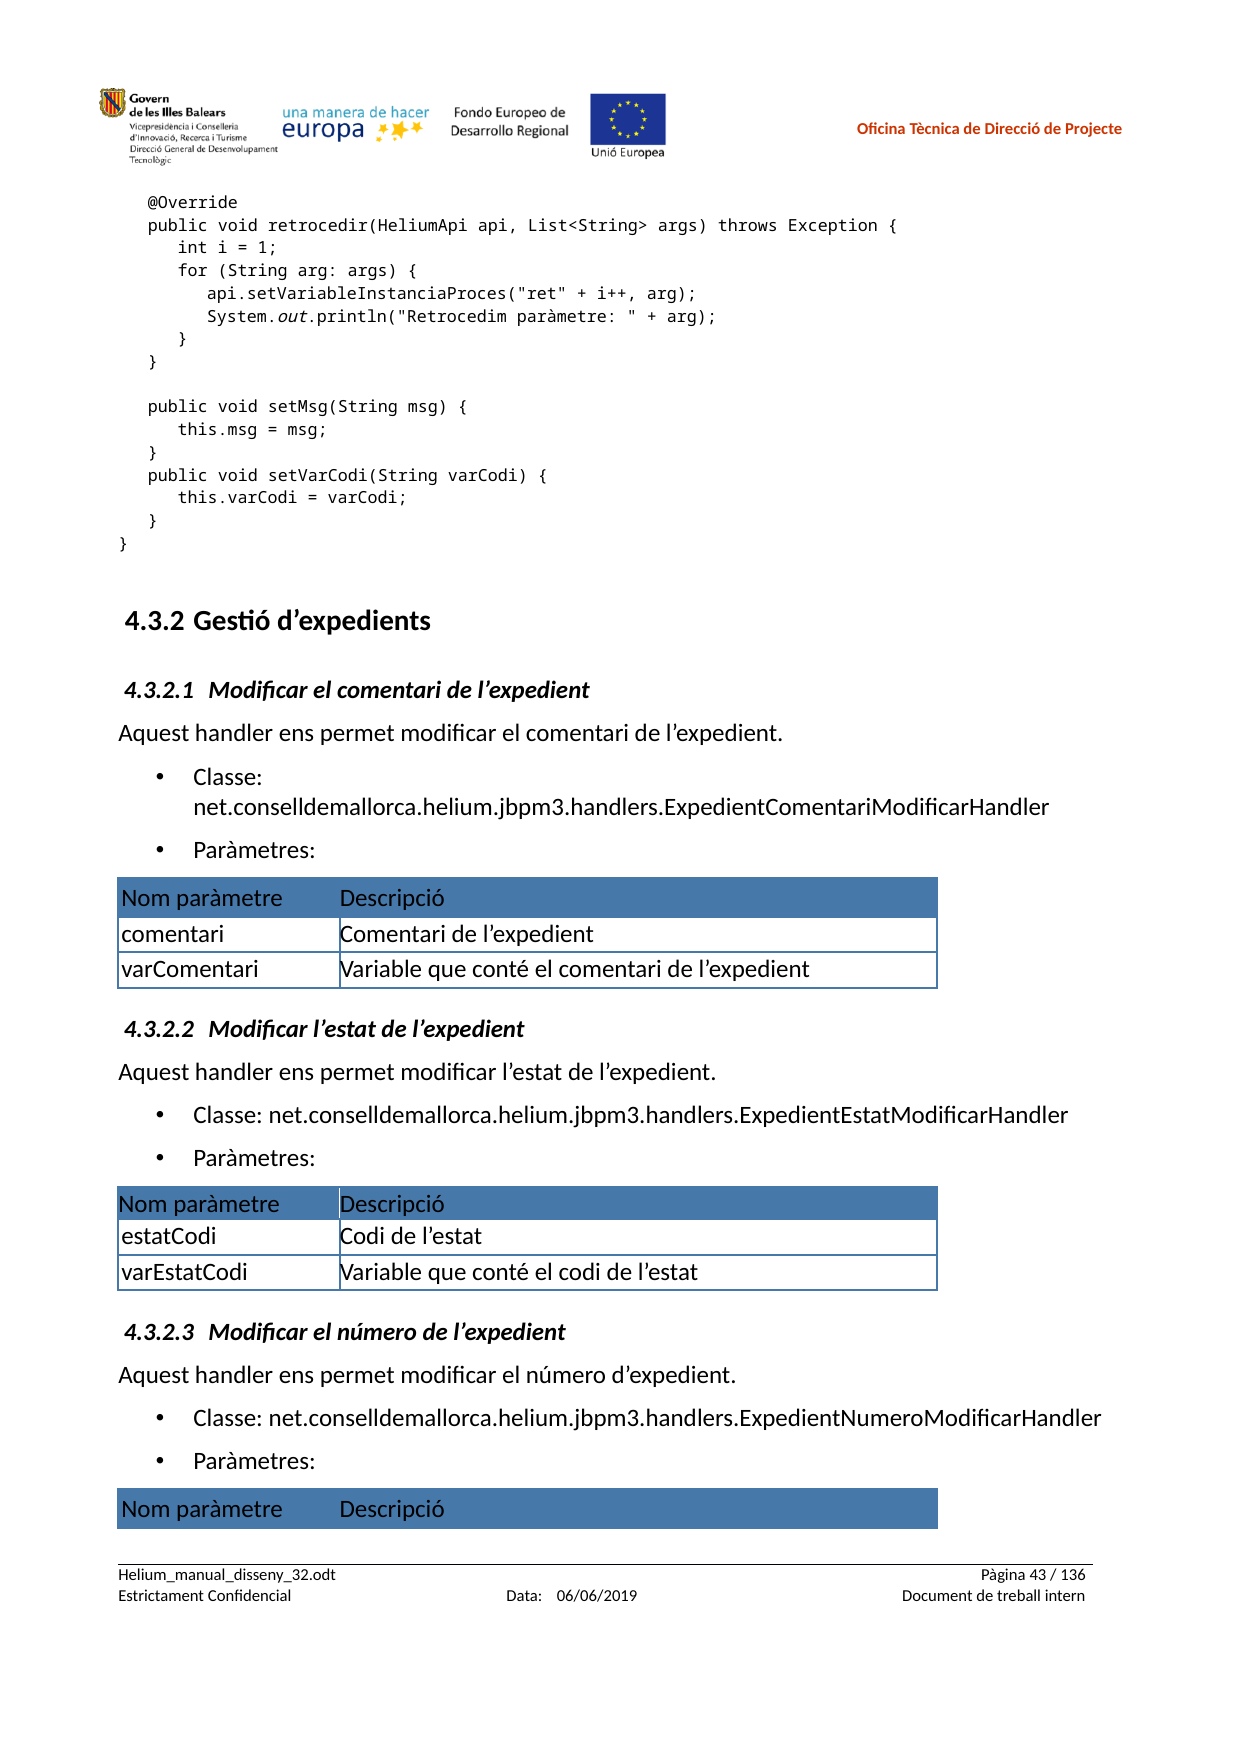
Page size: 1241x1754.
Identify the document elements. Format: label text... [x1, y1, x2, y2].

subtitle Modificar el comentari de l’expedient [118, 675, 1122, 705]
text api.setVariableInstanciaProces("ret" + i++, arg); [118, 281, 1122, 304]
table_cell comentari [119, 918, 339, 951]
list Classe: net.conselldemallorca.helium.jbpm3.handlers.ExpedientComentariModificarHandler [156, 761, 1122, 822]
text for (String arg: args) { [118, 259, 1122, 281]
table_header Nom paràmetre [119, 1188, 339, 1218]
picture [99, 87, 668, 166]
text } [118, 531, 1122, 554]
text } [118, 508, 1122, 531]
text } [118, 327, 1122, 349]
table_cell varComentari [119, 953, 339, 987]
text } [118, 440, 1122, 463]
table_header Descripció [340, 1188, 936, 1218]
table_header Nom paràmetre [119, 1490, 338, 1527]
list Paràmetres: [156, 1445, 1122, 1476]
text this.msg = msg; [118, 418, 1122, 440]
table_cell Codi de l’estat [341, 1220, 936, 1254]
text } [118, 349, 1122, 372]
table_cell varEstatCodi [119, 1256, 339, 1289]
table_cell Comentari de l’expedient [341, 918, 936, 951]
subtitle Modificar el número de l’expedient [118, 1316, 1122, 1347]
table_cell Variable que conté el comentari de l’expedient [341, 953, 936, 987]
table_cell Variable que conté el codi de l’estat [341, 1256, 936, 1289]
text public void retrocedir(HeliumApi api, List<String> args) throws Exception { [118, 213, 1122, 236]
table_header Descripció [340, 1490, 936, 1527]
list Paràmetres: [156, 1143, 1122, 1173]
text Aquest handler ens permet modificar el número d’expedient. [118, 1359, 1122, 1390]
text Aquest handler ens permet modificar el comentari de l’expedient. [118, 718, 1122, 748]
text public void setMsg(String msg) { [118, 395, 1122, 418]
text @Override [118, 191, 1122, 213]
table_header Descripció [341, 879, 936, 916]
text System.out.println("Retrocedim paràmetre: " + arg); [118, 304, 1122, 327]
subtitle Modificar l’estat de l’expedient [118, 1014, 1122, 1044]
list Classe: net.conselldemallorca.helium.jbpm3.handlers.ExpedientEstatModificarHandler [156, 1099, 1122, 1130]
list Classe: net.conselldemallorca.helium.jbpm3.handlers.ExpedientNumeroModificarHandler [156, 1402, 1122, 1433]
table_header Nom paràmetre [119, 879, 339, 916]
subtitle Gestió d’expedients [118, 602, 1122, 637]
text public void setVarCodi(String varCodi) { [118, 463, 1122, 486]
list Paràmetres: [156, 834, 1122, 865]
text int i = 1; [118, 236, 1122, 259]
table_cell estatCodi [119, 1220, 339, 1254]
text Aquest handler ens permet modificar l’estat de l’expedient. [118, 1057, 1122, 1087]
text this.varCodi = varCodi; [118, 486, 1122, 508]
